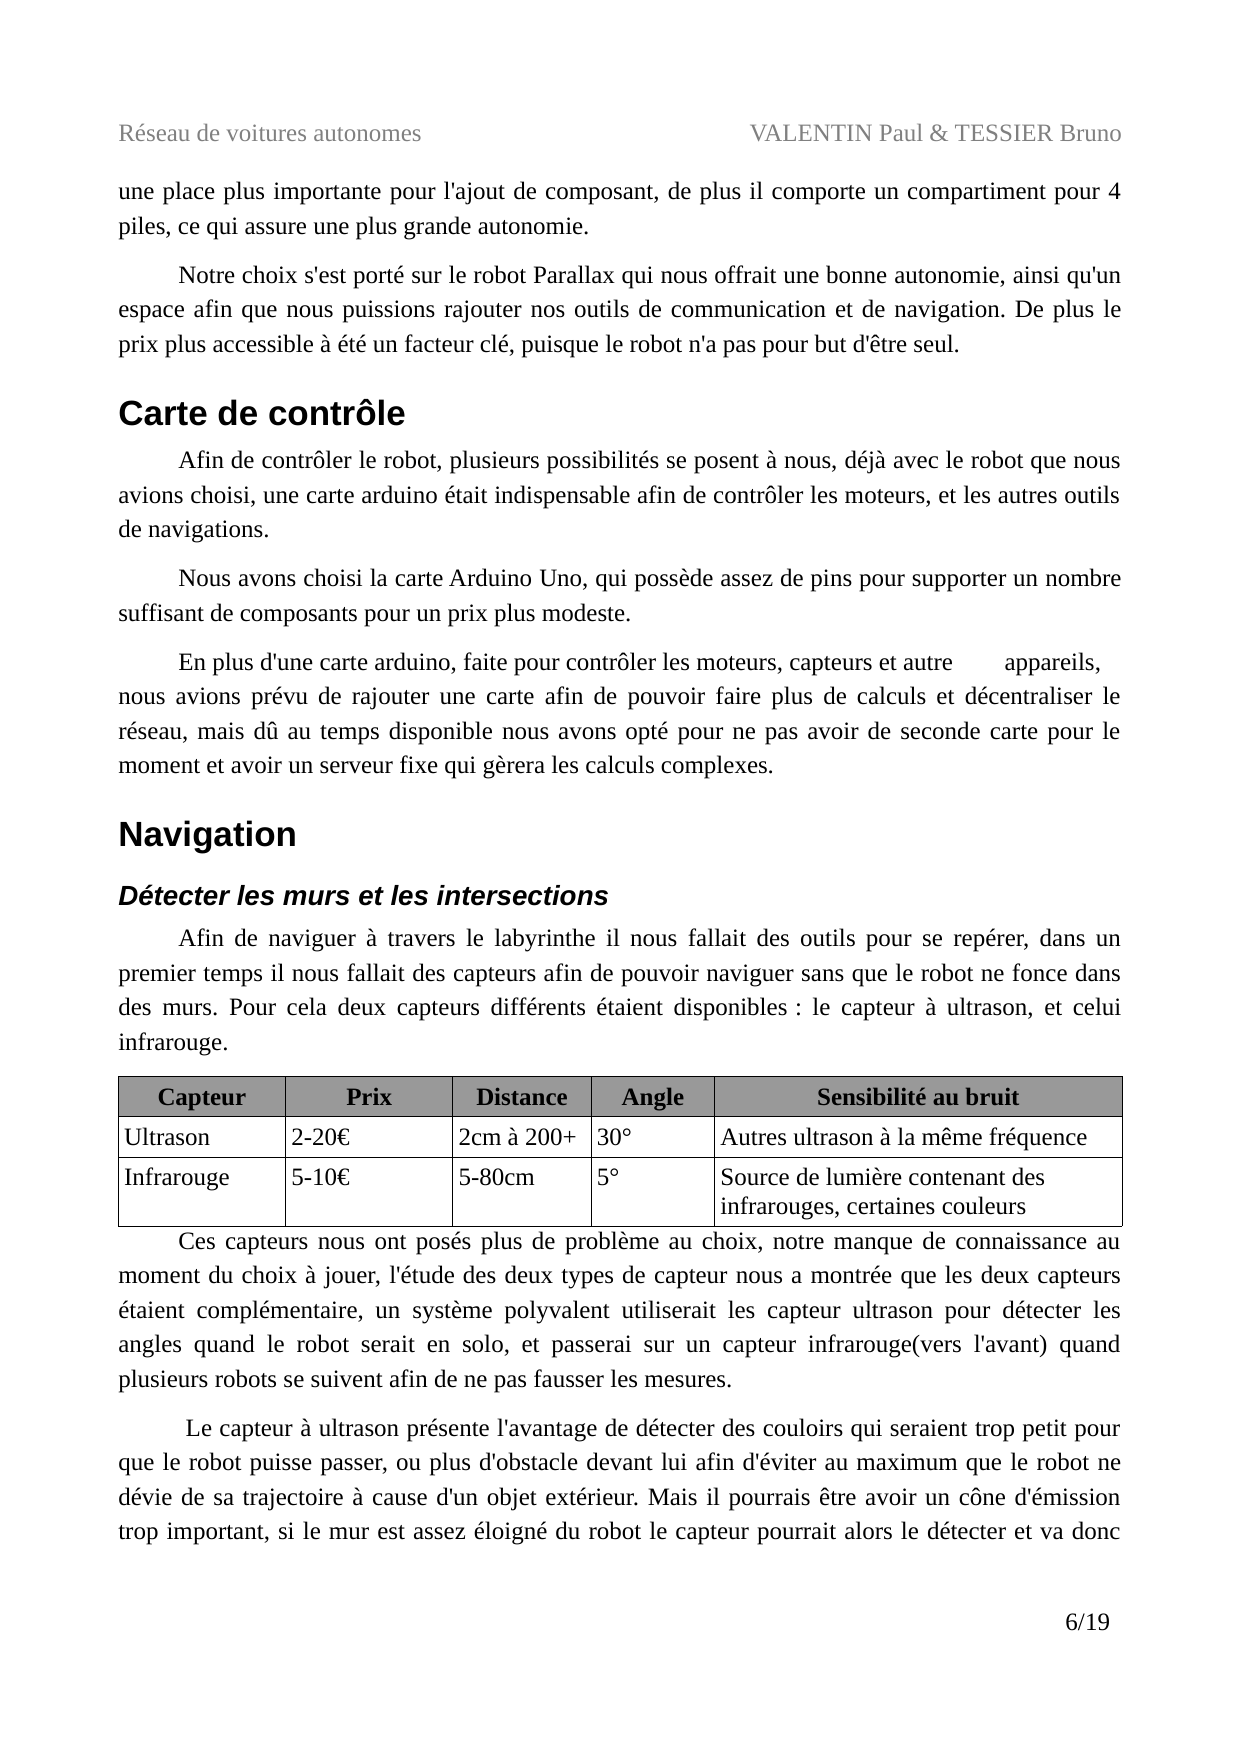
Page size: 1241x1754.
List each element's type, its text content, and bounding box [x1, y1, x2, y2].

subtitle Navigation [118, 814, 1122, 854]
text Afin de contrôler le robot, plusieurs possibilités se posent à nous, déjà avec le robot que nous avions choisi, une carte arduino était indispensable afin de contrôler les moteurs, et les autres outils de navigations. [118, 445, 1122, 543]
table_cell 5-80cm [453, 1158, 591, 1226]
text En plus d'une carte arduino, faite pour contrôler les moteurs, capteurs et autre appareils, nous avions prévu de rajouter une carte afin de pouvoir faire plus de calculs et décentraliser le réseau, mais dû au temps disponible nous avons opté pour ne pas avoir de seconde carte pour le moment et avoir un serveur fixe qui gèrera les calculs complexes. [118, 647, 1122, 779]
table_cell 5° [592, 1158, 714, 1226]
text Le capteur à ultrason présente l'avantage de détecter des couloirs qui seraient trop petit pour que le robot puisse passer, ou plus d'obstacle devant lui afin d'éviter au maximum que le robot ne dévie de sa trajectoire à cause d'un objet extérieur. Mais il pourrais être avoir un cône d'émission trop important, si le mur est assez éloigné du robot le capteur pourrait alors le détecter et va donc [118, 1413, 1122, 1545]
table_cell 2-20€ [286, 1117, 452, 1157]
table_cell Ultrason [119, 1117, 285, 1157]
text Nous avons choisi la carte Arduino Uno, qui possède assez de pins pour supporter un nombre suffisant de composants pour un prix plus modeste. [118, 563, 1122, 626]
table_cell Source de lumière contenant des infrarouges, certaines couleurs [715, 1158, 1122, 1226]
text Notre choix s'est porté sur le robot Parallax qui nous offrait une bonne autonomie, ainsi qu'un espace afin que nous puissions rajouter nos outils de communication et de navigation. De plus le prix plus accessible à été un facteur clé, puisque le robot n'a pas pour but d'être seul. [118, 260, 1122, 358]
table_header Capteur [119, 1077, 285, 1116]
table_cell 5-10€ [286, 1158, 452, 1226]
table_header Angle [592, 1077, 714, 1116]
text Afin de naviguer à travers le labyrinthe il nous fallait des outils pour se repérer, dans un premier temps il nous fallait des capteurs afin de pouvoir naviguer sans que le robot ne fonce dans des murs. Pour cela deux capteurs différents étaient disponibles : le capteur à ultrason, et celui infrarouge. [118, 923, 1122, 1056]
table_header Sensibilité au bruit [715, 1077, 1122, 1116]
table_header Prix [286, 1077, 452, 1116]
text Ces capteurs nous ont posés plus de problème au choix, notre manque de connaissance au moment du choix à jouer, l'étude des deux types de capteur nous a montrée que les deux capteurs étaient complémentaire, un système polyvalent utiliserait les capteur ultrason pour détecter les angles quand le robot serait en solo, et passerai sur un capteur infrarouge(vers l'avant) quand plusieurs robots se suivent afin de ne pas fausser les mesures. [118, 1227, 1122, 1392]
table_header Distance [453, 1077, 591, 1116]
text une place plus importante pour l'ajout de composant, de plus il comporte un compartiment pour 4 piles, ce qui assure une plus grande autonomie. [118, 176, 1122, 239]
table_cell Autres ultrason à la même fréquence [715, 1117, 1122, 1157]
subtitle Détecter les murs et les intersections [118, 879, 1122, 911]
table_cell 2cm à 200+ [453, 1117, 591, 1157]
subtitle Carte de contrôle [118, 392, 1122, 433]
table_cell Infrarouge [119, 1158, 285, 1226]
table_cell 30° [592, 1117, 714, 1157]
